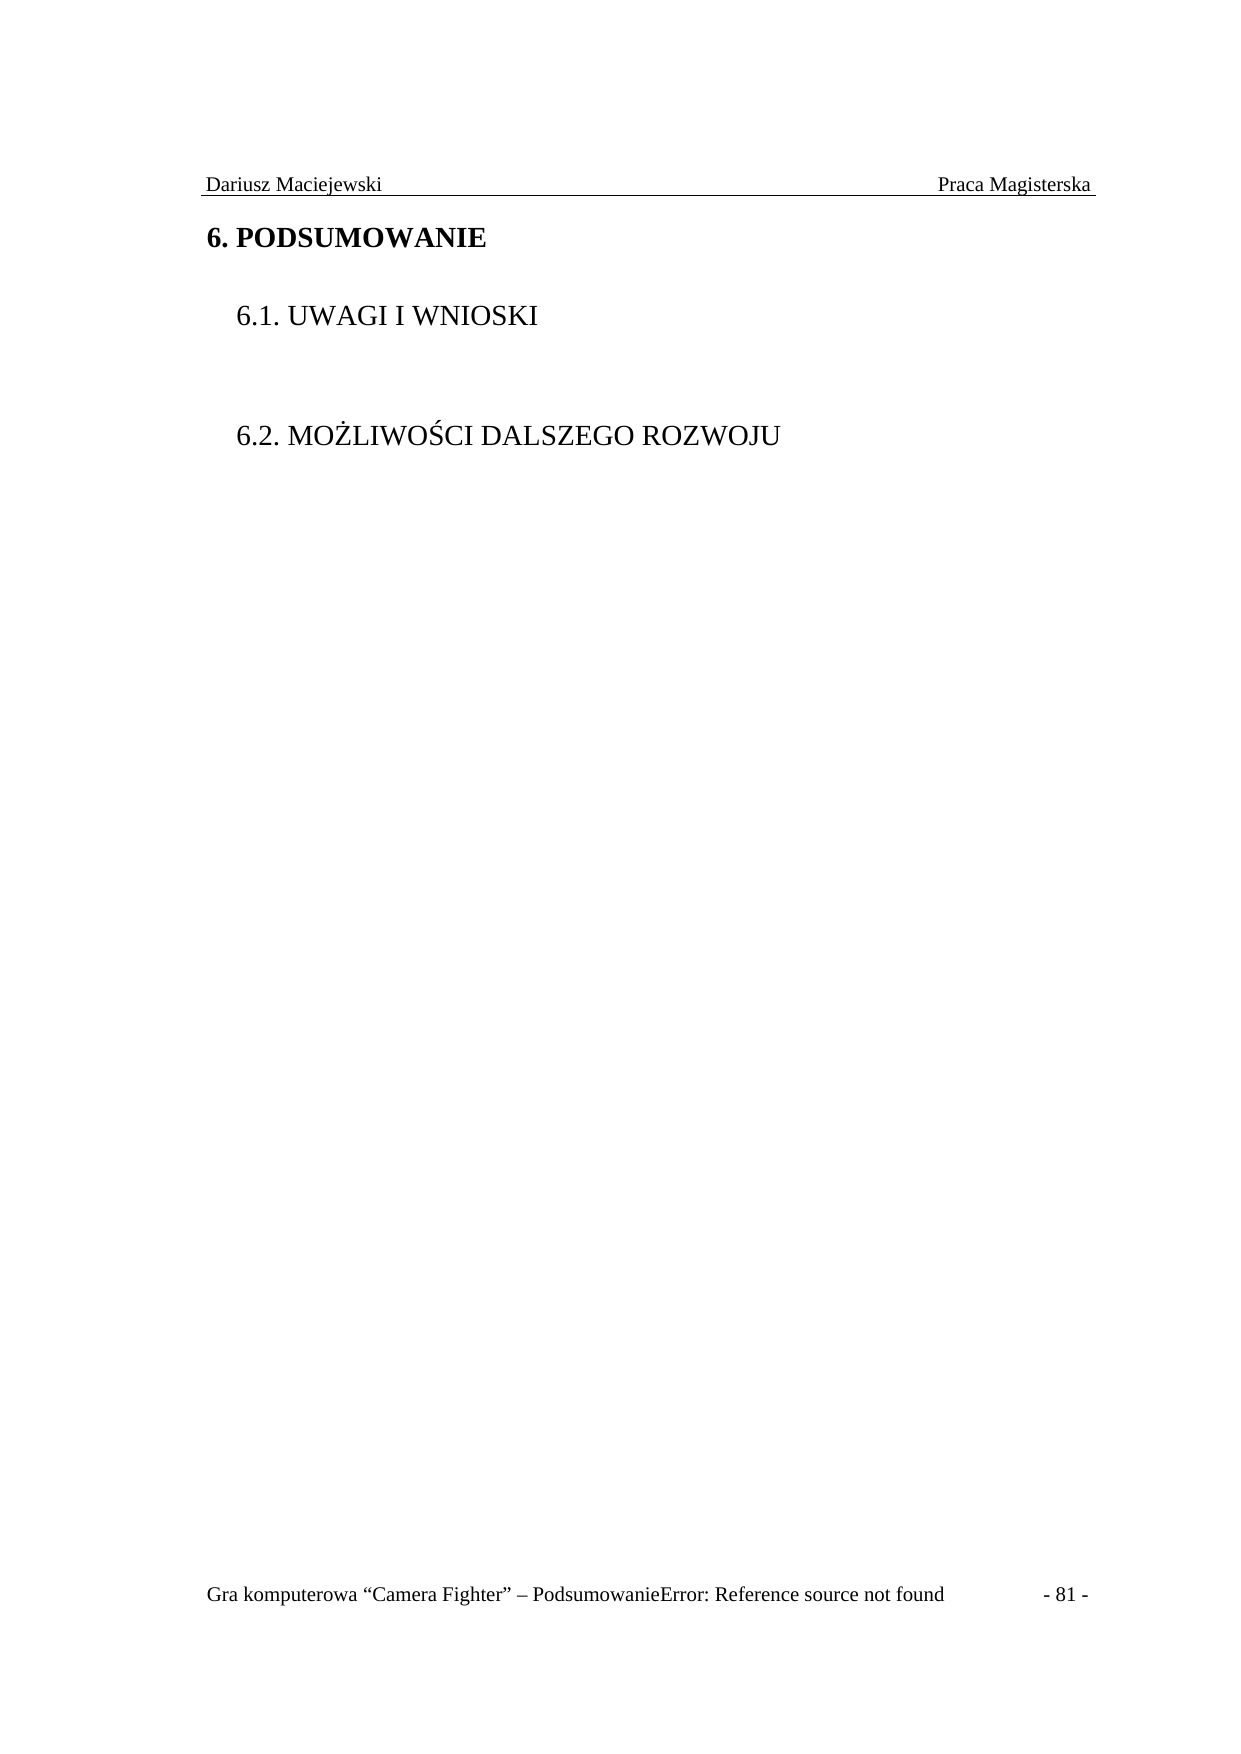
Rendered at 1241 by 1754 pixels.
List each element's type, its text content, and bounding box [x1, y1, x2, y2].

subtitle Podsumowanie [207, 221, 1092, 254]
subtitle Uwagi i wnioski [207, 299, 1092, 332]
subtitle Możliwości dalszego rozwoju [207, 419, 1092, 451]
